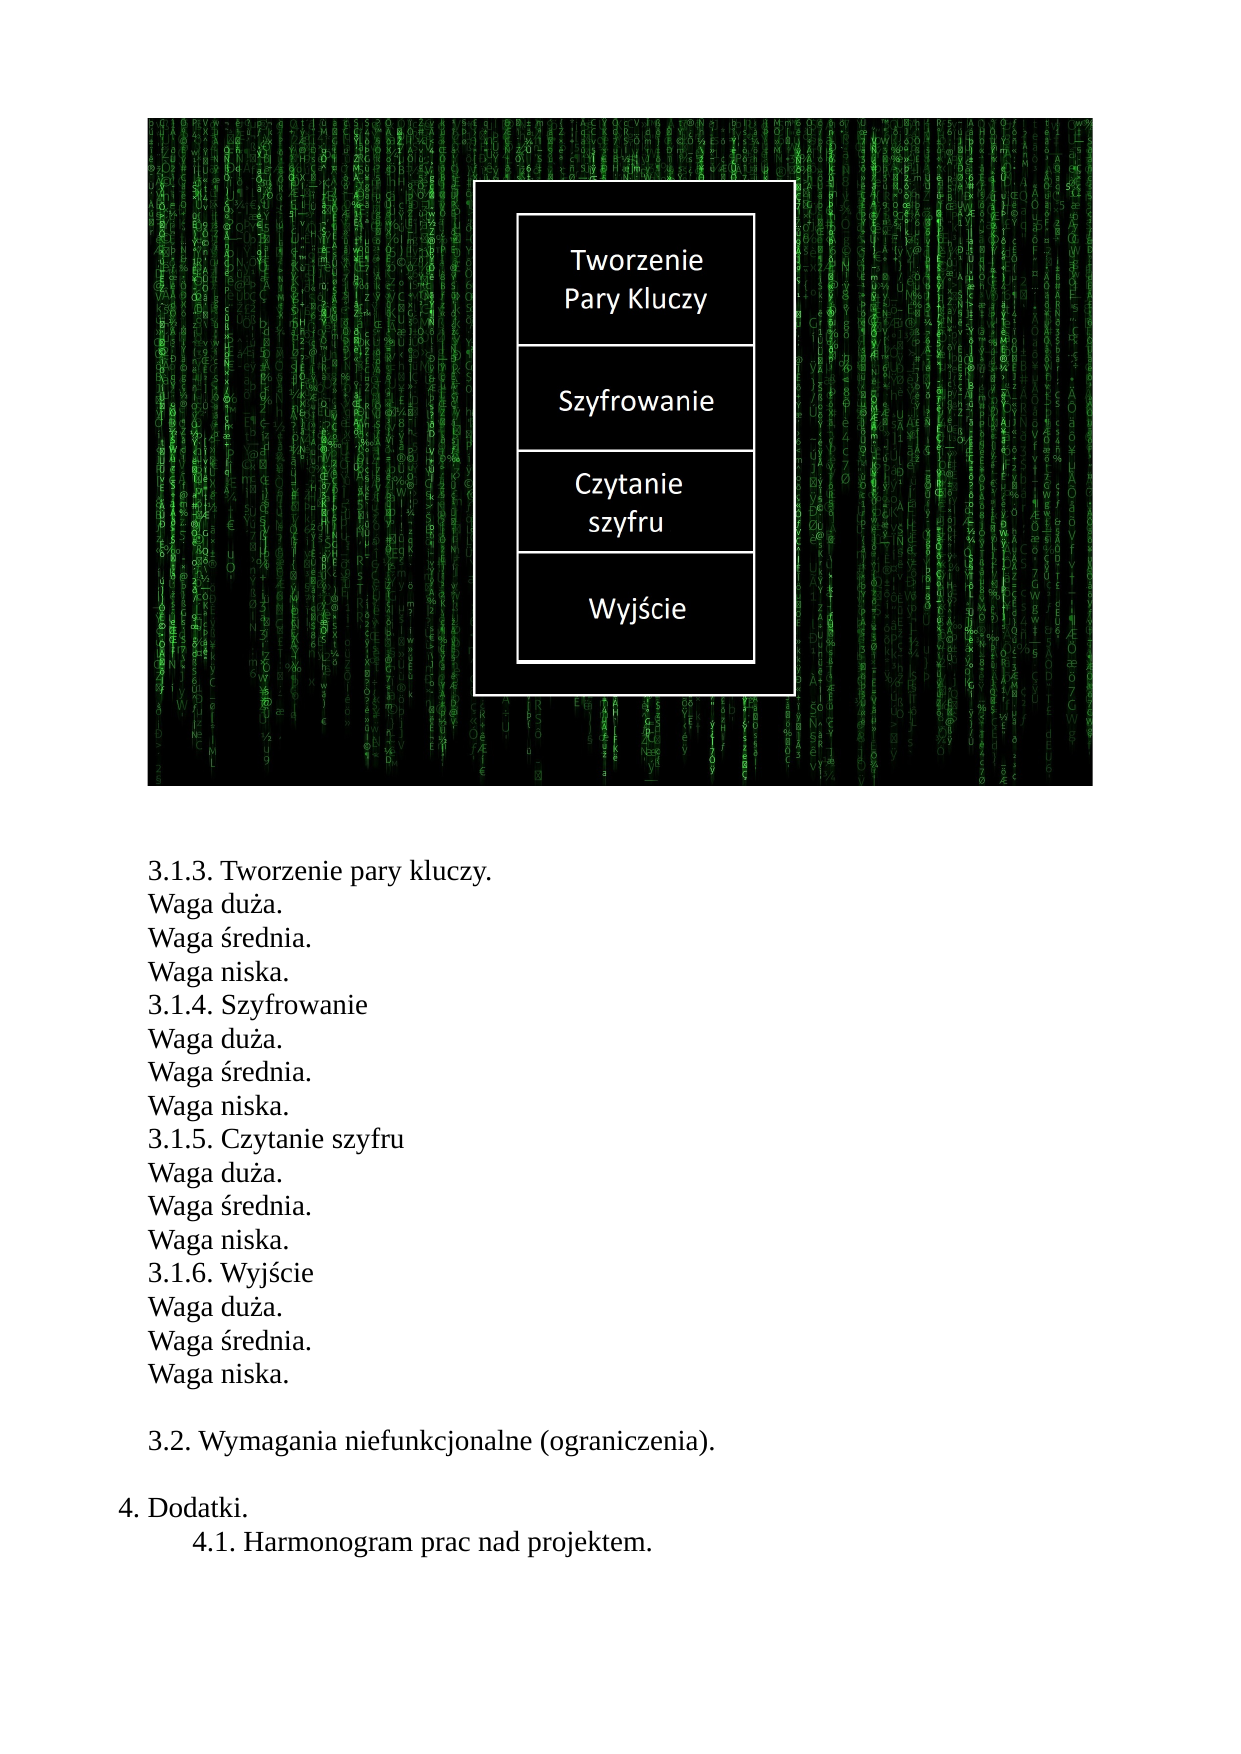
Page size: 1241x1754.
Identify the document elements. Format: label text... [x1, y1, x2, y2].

text Waga średnia. [148, 1323, 1122, 1356]
text Waga duża. [148, 1021, 1122, 1054]
text 3.1.3. Tworzenie pary kluczy. [148, 853, 1122, 887]
text Waga niska. [148, 1222, 1122, 1256]
text 3.2. Wymagania niefunkcjonalne (ograniczenia). [148, 1423, 1122, 1457]
text Waga średnia. [148, 920, 1122, 954]
text Waga duża. [148, 887, 1122, 920]
text 3.1.6. Wyjście [148, 1256, 1122, 1289]
text Waga niska. [148, 1356, 1122, 1390]
text 3.1.5. Czytanie szyfru [148, 1121, 1122, 1155]
text 4. Dodatki. [118, 1490, 1122, 1524]
picture [147, 118, 1093, 786]
text Waga duża. [148, 1289, 1122, 1323]
text Waga duża. [148, 1155, 1122, 1188]
text 4.1. Harmonogram prac nad projektem. [118, 1524, 1122, 1557]
text Waga średnia. [148, 1188, 1122, 1222]
text Waga niska. [148, 954, 1122, 987]
text 3.1.4. Szyfrowanie [148, 987, 1122, 1021]
text Waga niska. [148, 1088, 1122, 1121]
text Waga średnia. [148, 1054, 1122, 1088]
